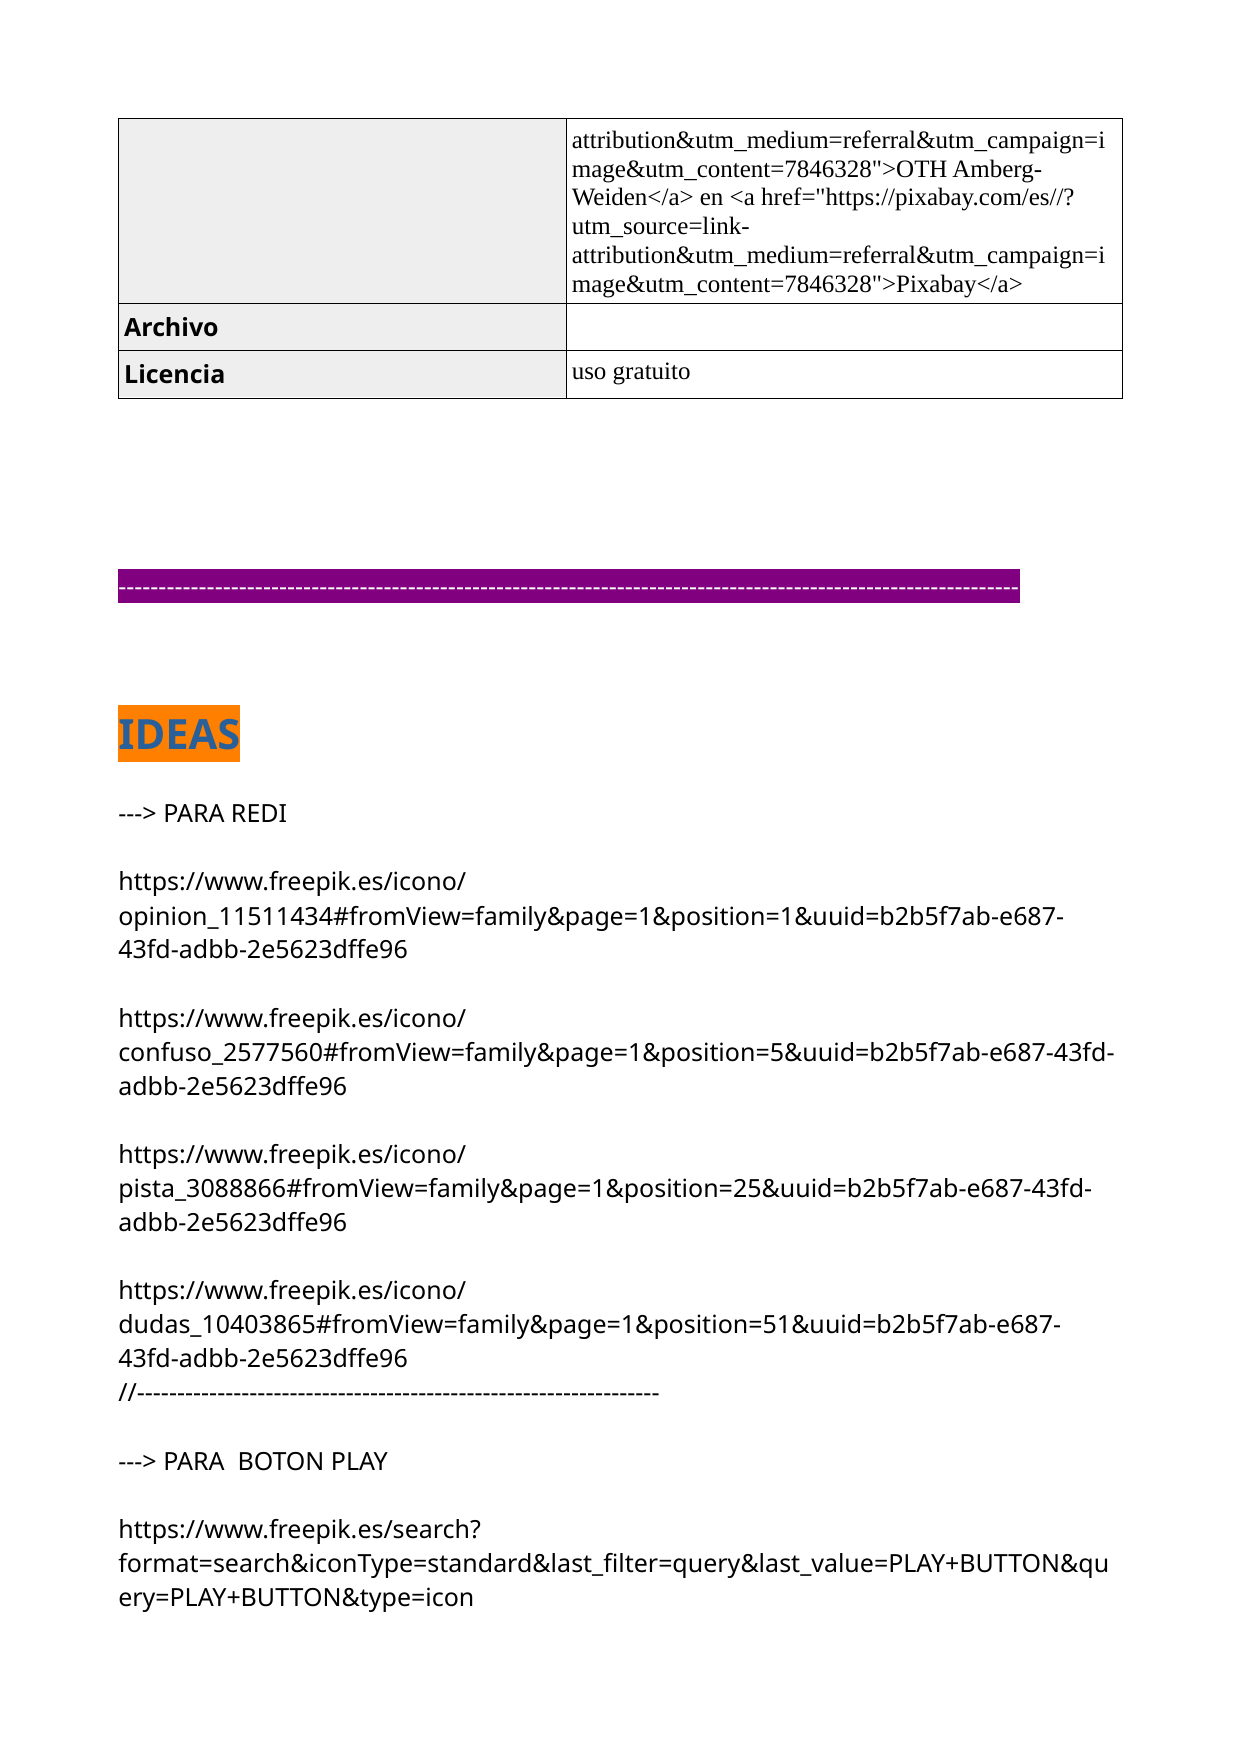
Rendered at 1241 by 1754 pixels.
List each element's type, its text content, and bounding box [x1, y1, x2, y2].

text //----------------------------------------------------------------- [118, 1375, 1122, 1409]
text https://www.freepik.es/icono/dudas_10403865#fromView=family&page=1&position=51&uuid=b2b5f7ab-e687-43fd-adbb-2e5623dffe96 [118, 1273, 1122, 1375]
table_cell Licencia [119, 351, 566, 397]
text ---> PARA REDI [118, 796, 1122, 830]
text https://www.freepik.es/icono/opinion_11511434#fromView=family&page=1&position=1&uuid=b2b5f7ab-e687-43fd-adbb-2e5623dffe96 [118, 864, 1122, 966]
table_cell [567, 304, 1122, 350]
text IDEAS [118, 705, 1122, 762]
table_cell [119, 119, 566, 303]
text https://www.freepik.es/icono/pista_3088866#fromView=family&page=1&position=25&uuid=b2b5f7ab-e687-43fd-adbb-2e5623dffe96 [118, 1137, 1122, 1239]
text ---> PARA BOTON PLAY [118, 1443, 1122, 1477]
table_cell Archivo [119, 304, 566, 350]
table_cell uso gratuito [567, 351, 1122, 397]
table_cell attribution&utm_medium=referral&utm_campaign=image&utm_content=7846328">OTH Amberg-Weiden</a> en <a href="https://pixabay.com/es//?utm_source=link-attribution&utm_medium=referral&utm_campaign=image&utm_content=7846328">Pixabay</a> [567, 119, 1122, 303]
text ---------------------------------------------------------------------------------------------------------------- [118, 569, 1122, 603]
text https://www.freepik.es/search?format=search&iconType=standard&last_filter=query&last_value=PLAY+BUTTON&query=PLAY+BUTTON&type=icon [118, 1511, 1122, 1613]
text https://www.freepik.es/icono/confuso_2577560#fromView=family&page=1&position=5&uuid=b2b5f7ab-e687-43fd-adbb-2e5623dffe96 [118, 1000, 1122, 1102]
